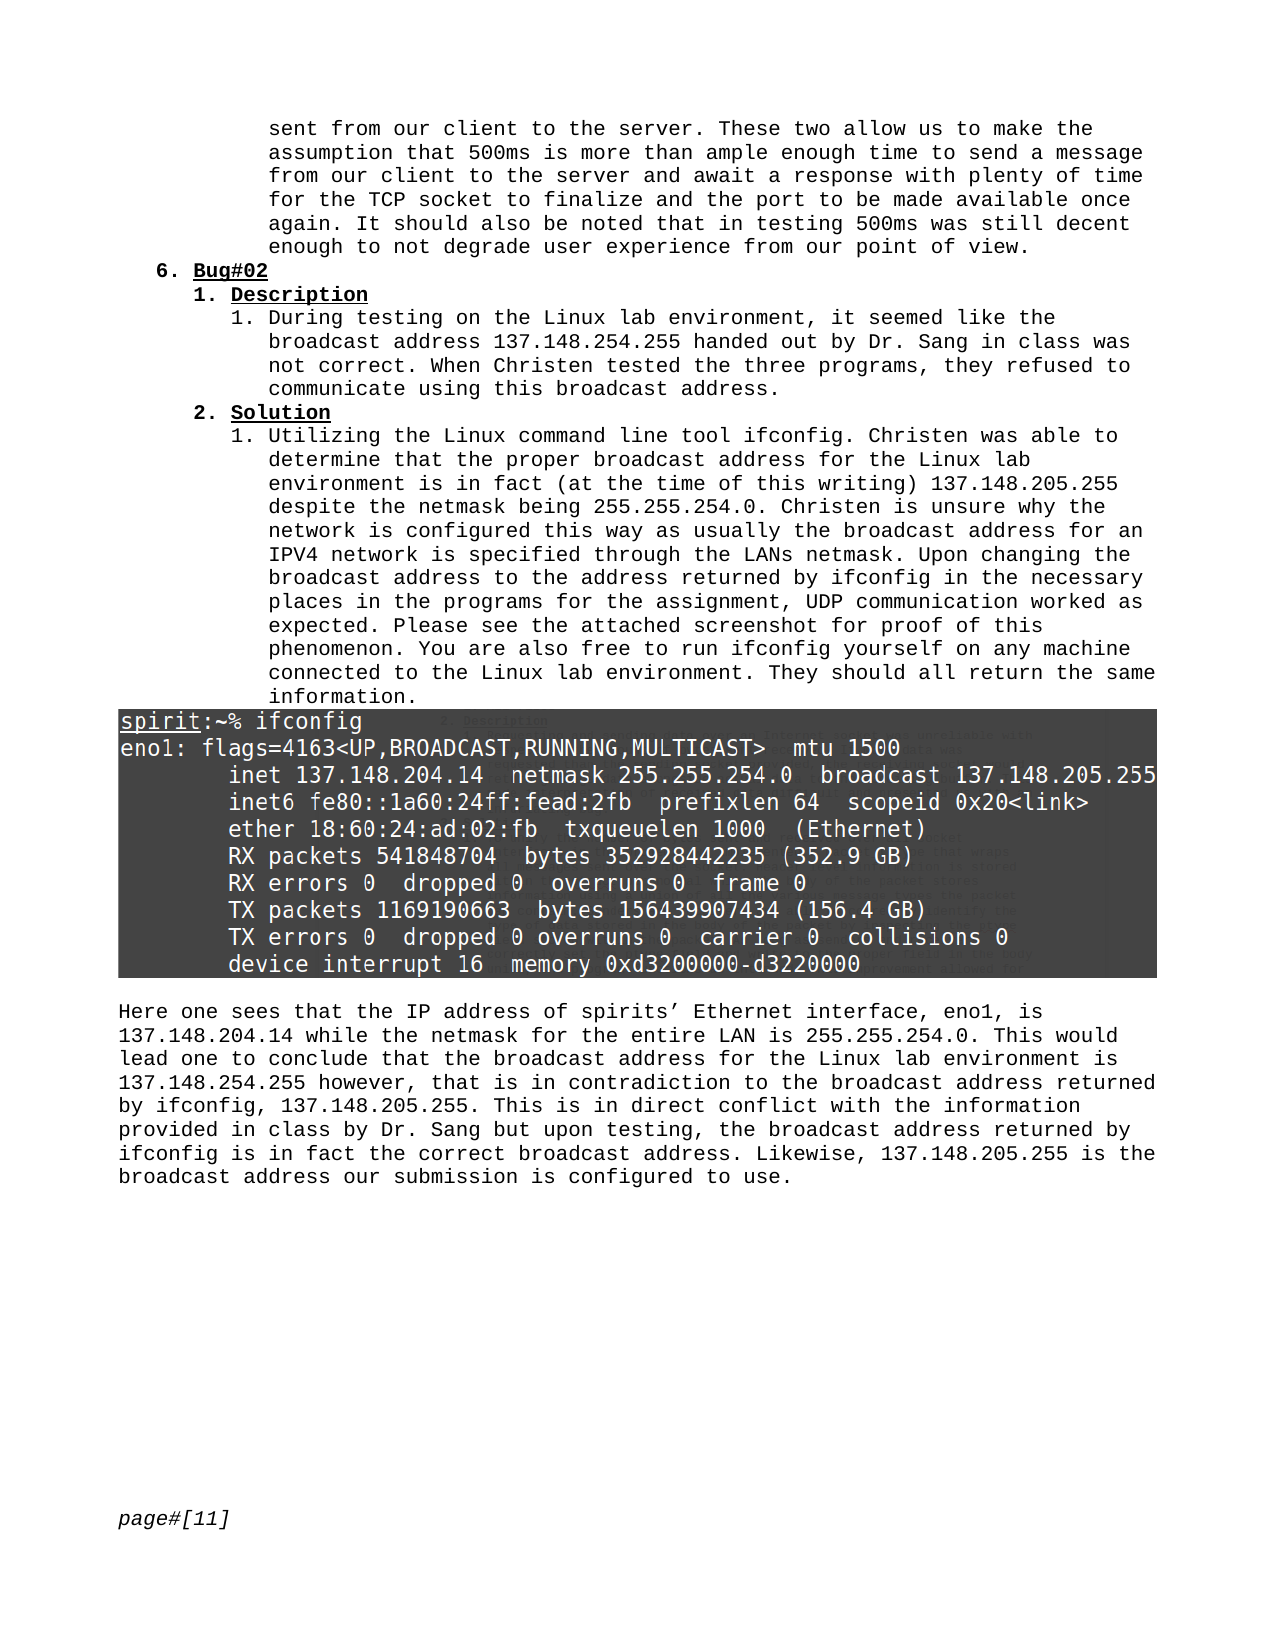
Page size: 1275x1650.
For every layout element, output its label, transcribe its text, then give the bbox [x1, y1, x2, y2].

list Solution [193, 402, 1157, 426]
list Description [193, 284, 1157, 307]
text Here one sees that the IP address of spirits’ Ethernet interface, eno1, is 137.148.204.14 while the netmask for the entire LAN is 255.255.254.0. This would lead one to conclude that the broadcast address for the Linux lab environment is 137.148.254.255 however, that is in contradiction to the broadcast address returned by ifconfig, 137.148.205.255. This is in direct conflict with the information provided in class by Dr. Sang but upon testing, the broadcast address returned by ifconfig is in fact the correct broadcast address. Likewise, 137.148.205.255 is the broadcast address our submission is configured to use. [118, 1001, 1157, 1190]
list During testing on the Linux lab environment, it seemed like the broadcast address 137.148.254.255 handed out by Dr. Sang in class was not correct. When Christen tested the three programs, they refused to communicate using this broadcast address. [231, 307, 1157, 402]
picture [118, 709, 1157, 978]
list Utilizing the Linux command line tool ifconfig. Christen was able to determine that the proper broadcast address for the Linux lab environment is in fact (at the time of this writing) 137.148.205.255 despite the netmask being 255.255.254.0. Christen is unsure why the network is configured this way as usually the broadcast address for an IPV4 network is specified through the LANs netmask. Upon changing the broadcast address to the address returned by ifconfig in the necessary places in the programs for the assignment, UDP communication worked as expected. Please see the attached screenshot for proof of this phenomenon. You are also free to run ifconfig yourself on any machine connected to the Linux lab environment. They should all return the same information. [231, 426, 1157, 709]
list sent from our client to the server. These two allow us to make the assumption that 500ms is more than ample enough time to send a message from our client to the server and await a response with plenty of time for the TCP socket to finalize and the port to be made available once again. It should also be noted that in testing 500ms was still decent enough to not degrade user experience from our point of view. [231, 118, 1157, 260]
list Bug#02 [156, 260, 1157, 284]
